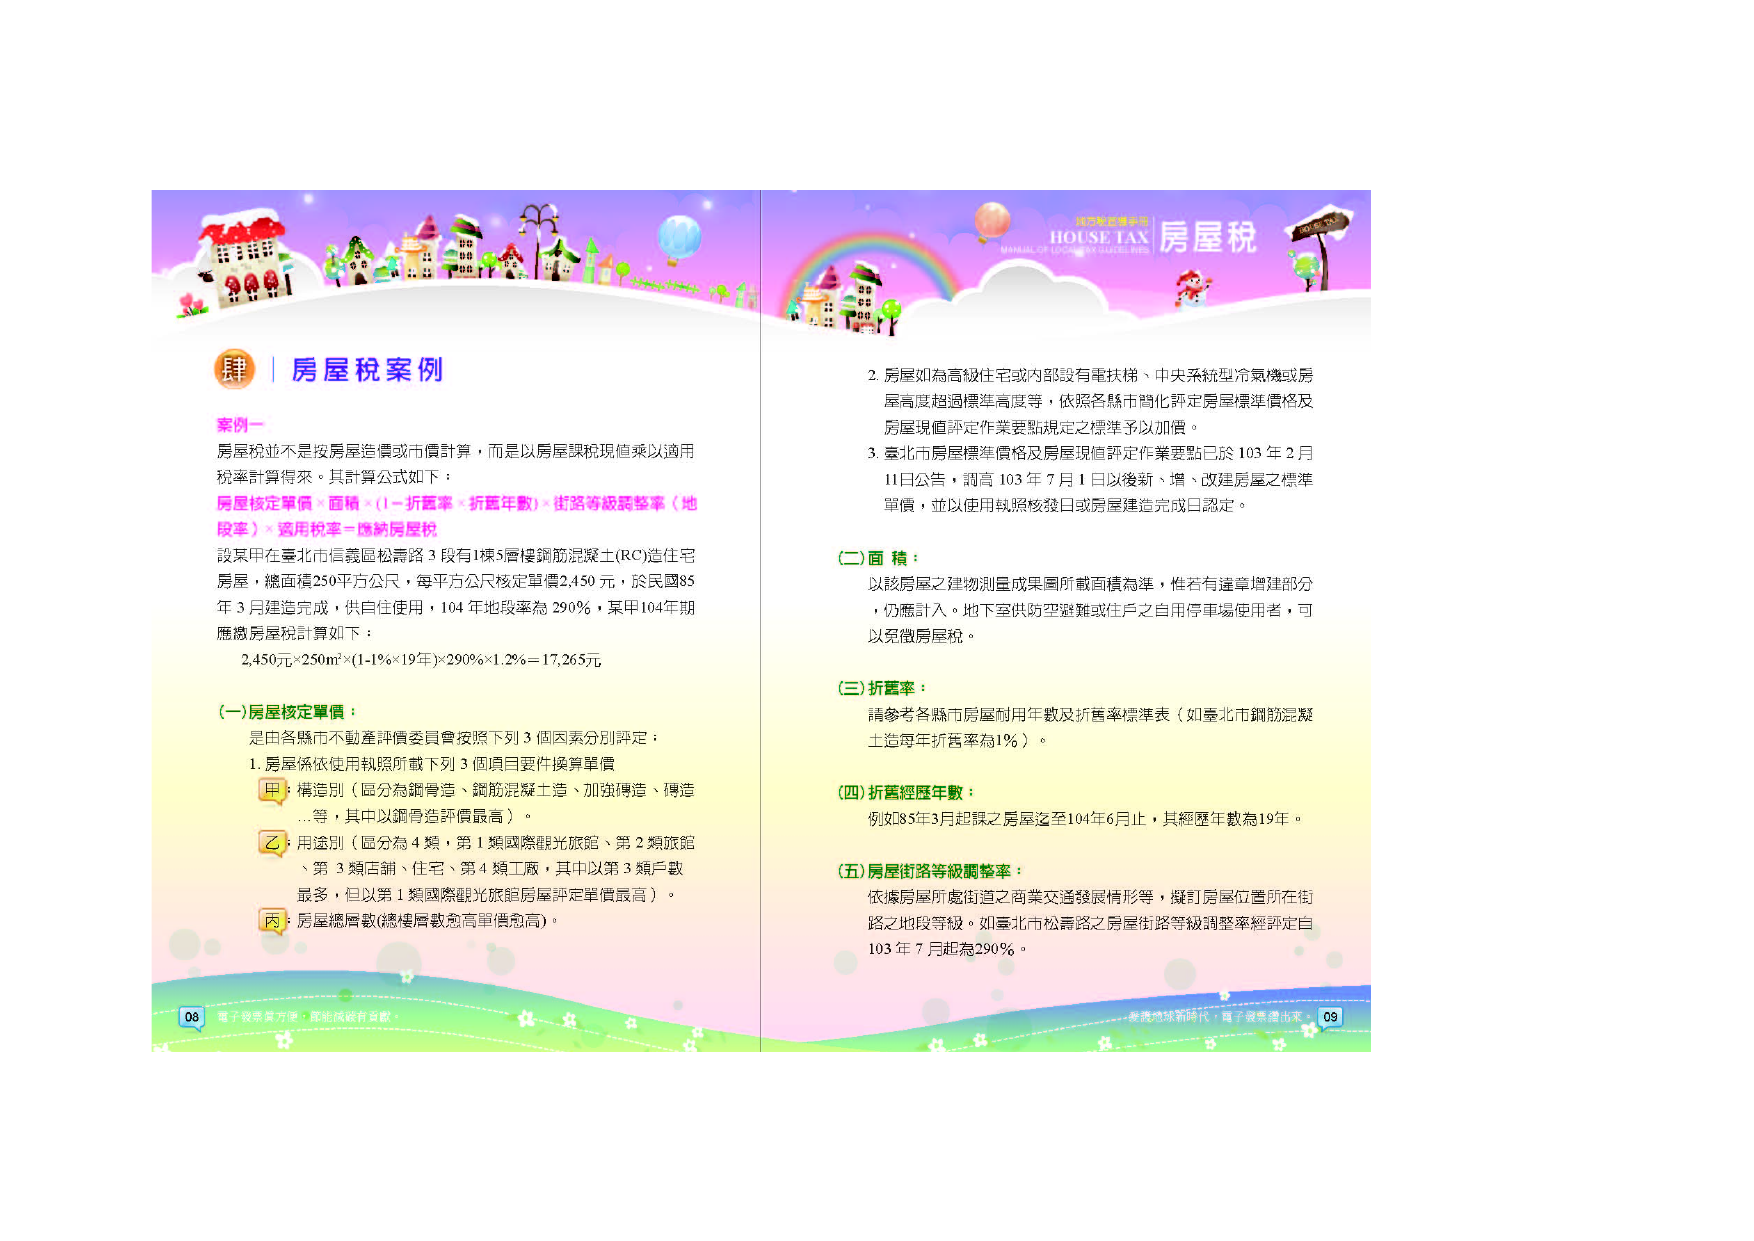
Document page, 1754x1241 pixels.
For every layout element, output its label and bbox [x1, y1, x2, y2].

picture [151, 190, 1371, 1052]
